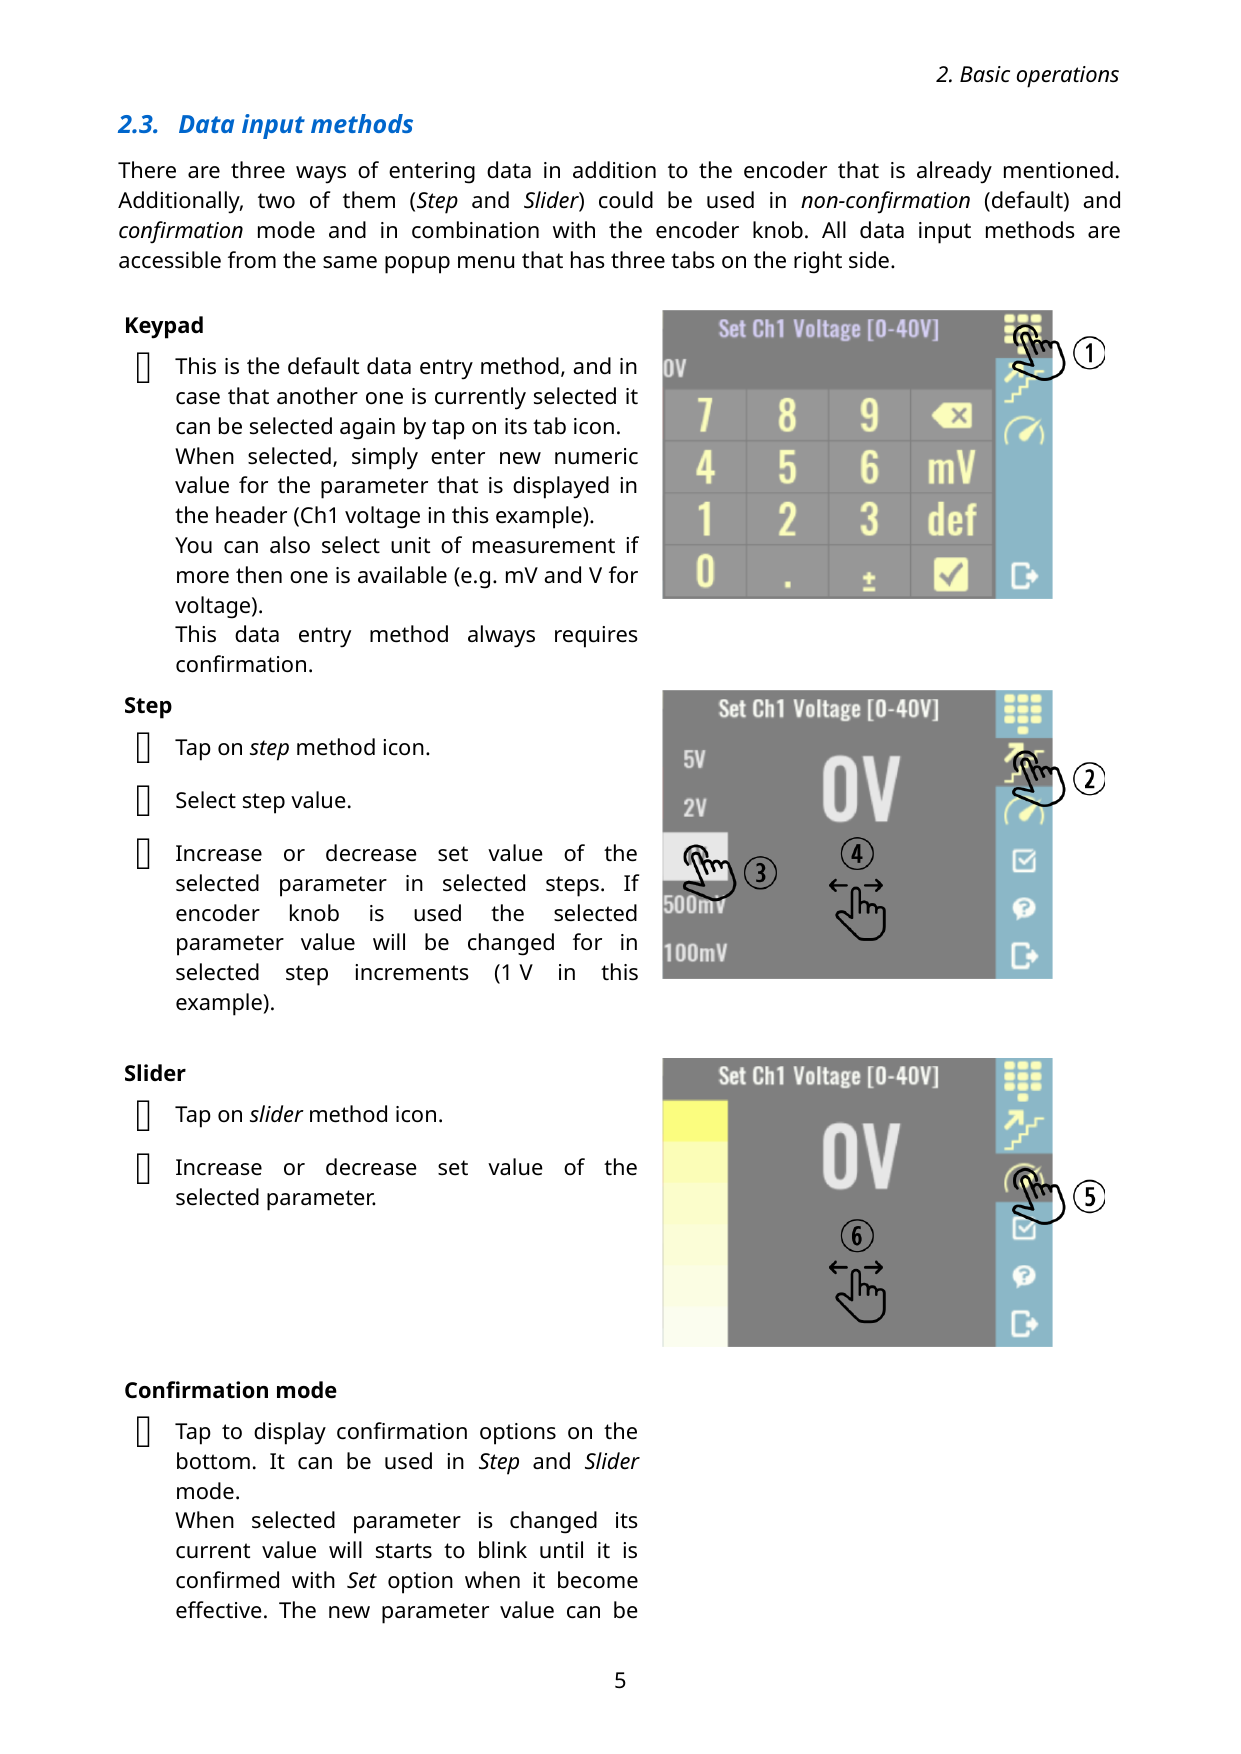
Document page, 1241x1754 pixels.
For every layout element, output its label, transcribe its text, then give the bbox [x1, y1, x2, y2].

table_cell Select step value. [170, 779, 644, 832]
table_cell Step [118, 685, 644, 726]
table_cell [645, 1052, 1123, 1369]
table_cell Tap to display confirmation options on the bottom. It can be used in Step and Slider mode. When selected parameter is changed its current value will starts to blink until it is confirmed with Set option when it become effective. The new parameter value can be [170, 1410, 644, 1630]
table_cell  [118, 1094, 169, 1147]
table_cell  [118, 346, 169, 685]
table_cell Confirmation mode [118, 1369, 644, 1410]
table_header Keypad [118, 304, 644, 346]
table_cell  [118, 779, 169, 832]
table_header [645, 304, 1123, 685]
table_cell [645, 1369, 1123, 1630]
table_cell Increase or decrease set value of the selected parameter in selected steps. If encoder knob is used the selected parameter value will be changed for in selected step increments (1 V in this example). [170, 832, 644, 1052]
text There are three ways of entering data in addition to the encoder that is already mentioned. Additionally, two of them (Step and Slider) could be used in non-confirmation (default) and confirmation mode and in combination with the encoder knob. All data input methods are accessible from the same popup menu that has three tabs on the right side. [118, 155, 1122, 274]
table_cell Slider [118, 1052, 644, 1093]
table_cell  [118, 1410, 169, 1630]
table_cell This is the default data entry method, and in case that another one is currently selected it can be selected again by tap on its tab icon. When selected, simply enter new numeric value for the parameter that is displayed in the header (Ch1 voltage in this example). You can also select unit of measurement if more then one is available (e.g. mV and V for voltage). This data entry method always requires confirmation. [170, 346, 644, 685]
subtitle Data input methods [118, 107, 1122, 141]
picture [662, 1058, 1105, 1347]
picture [662, 690, 1105, 979]
table_cell  [118, 726, 169, 779]
table_cell [645, 685, 1123, 1052]
picture [662, 310, 1105, 599]
table_cell Tap on slider method icon. [170, 1094, 644, 1147]
table_cell  [118, 1147, 169, 1369]
table_cell Tap on step method icon. [170, 726, 644, 779]
table_cell Increase or decrease set value of the selected parameter. [170, 1147, 644, 1369]
table_cell  [118, 832, 169, 1052]
